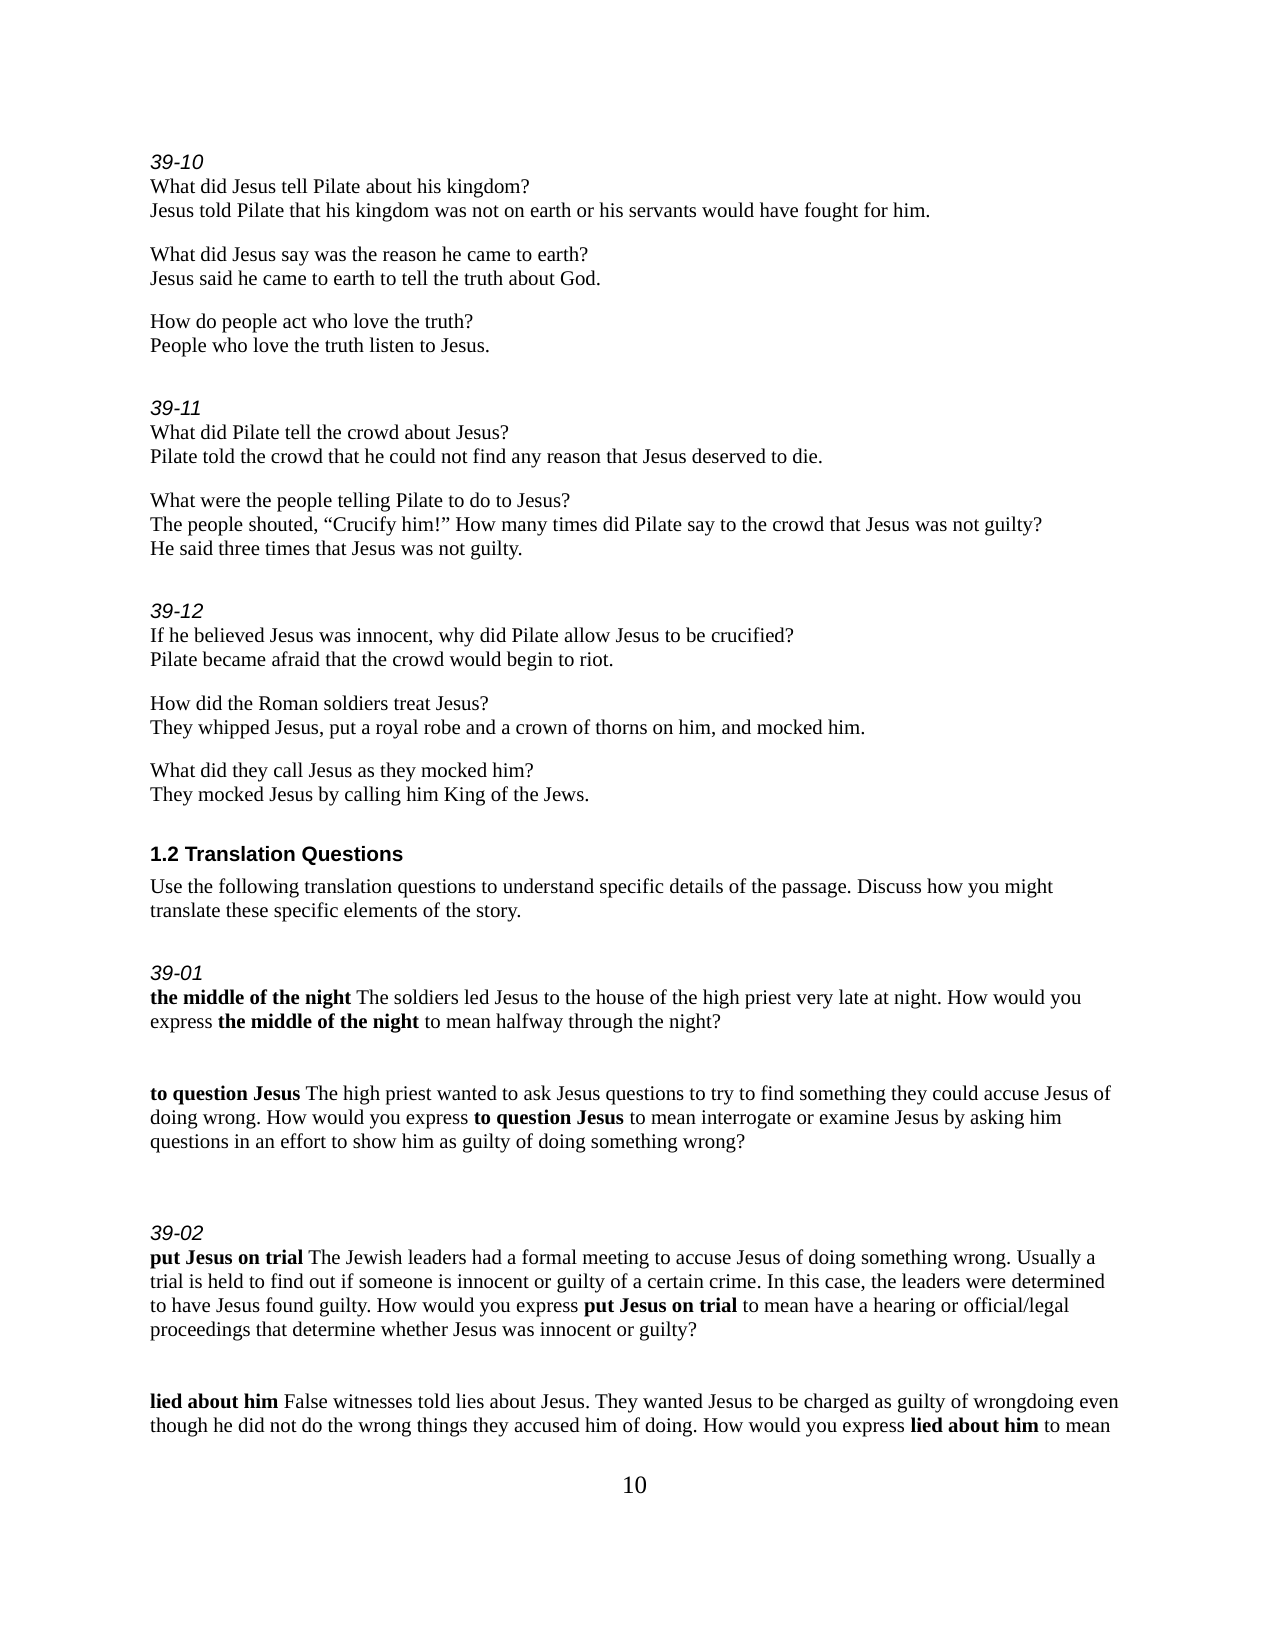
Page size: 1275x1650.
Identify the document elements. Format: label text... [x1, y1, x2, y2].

text What did Pilate tell the crowd about Jesus? Pilate told the crowd that he could not find any reason that Jesus deserved to die. [150, 420, 1125, 468]
text What were the people telling Pilate to do to Jesus? The people shouted, “Crucify him!” How many times did Pilate say to the crowd that Jesus was not guilty? He said three times that Jesus was not guilty. [150, 488, 1125, 560]
subtitle 1.2 Translation Questions [150, 842, 1125, 866]
text What did Jesus say was the reason he came to earth? Jesus said he came to earth to tell the truth about God. [150, 242, 1125, 290]
text Use the following translation questions to understand specific details of the passage. Discuss how you might translate these specific elements of the story. [150, 874, 1125, 922]
text How do people act who love the truth? People who love the truth listen to Jesus. [150, 309, 1125, 357]
subtitle 39-12 [150, 599, 1125, 623]
text If he believed Jesus was innocent, why did Pilate allow Jesus to be crucified? Pilate became afraid that the crowd would begin to riot. [150, 623, 1125, 671]
subtitle 39-11 [150, 396, 1125, 420]
text put Jesus on trial The Jewish leaders had a formal meeting to accuse Jesus of doing something wrong. Usually a trial is held to find out if someone is innocent or guilty of a certain crime. In this case, the leaders were determined to have Jesus found guilty. How would you express put Jesus on trial to mean have a hearing or official/legal proceedings that determine whether Jesus was innocent or guilty? [150, 1245, 1125, 1341]
text What did they call Jesus as they mocked him? They mocked Jesus by calling him King of the Jews. [150, 758, 1125, 806]
text the middle of the night The soldiers led Jesus to the house of the high priest very late at night. How would you express the middle of the night to mean halfway through the night? [150, 985, 1125, 1033]
text lied about him False witnesses told lies about Jesus. They wanted Jesus to be charged as guilty of wrongdoing even though he did not do the wrong things they accused him of doing. How would you express lied about him to mean [150, 1389, 1125, 1437]
text to question Jesus The high priest wanted to ask Jesus questions to try to find something they could accuse Jesus of doing wrong. How would you express to question Jesus to mean interrogate or examine Jesus by asking him questions in an effort to show him as guilty of doing something wrong? [150, 1081, 1125, 1153]
subtitle 39-01 [150, 961, 1125, 985]
subtitle 39-02 [150, 1221, 1125, 1245]
text What did Jesus tell Pilate about his kingdom? Jesus told Pilate that his kingdom was not on earth or his servants would have fought for him. [150, 174, 1125, 222]
text How did the Roman soldiers treat Jesus? They whipped Jesus, put a royal robe and a crown of thorns on him, and mocked him. [150, 691, 1125, 739]
subtitle 39-10 [150, 150, 1125, 174]
